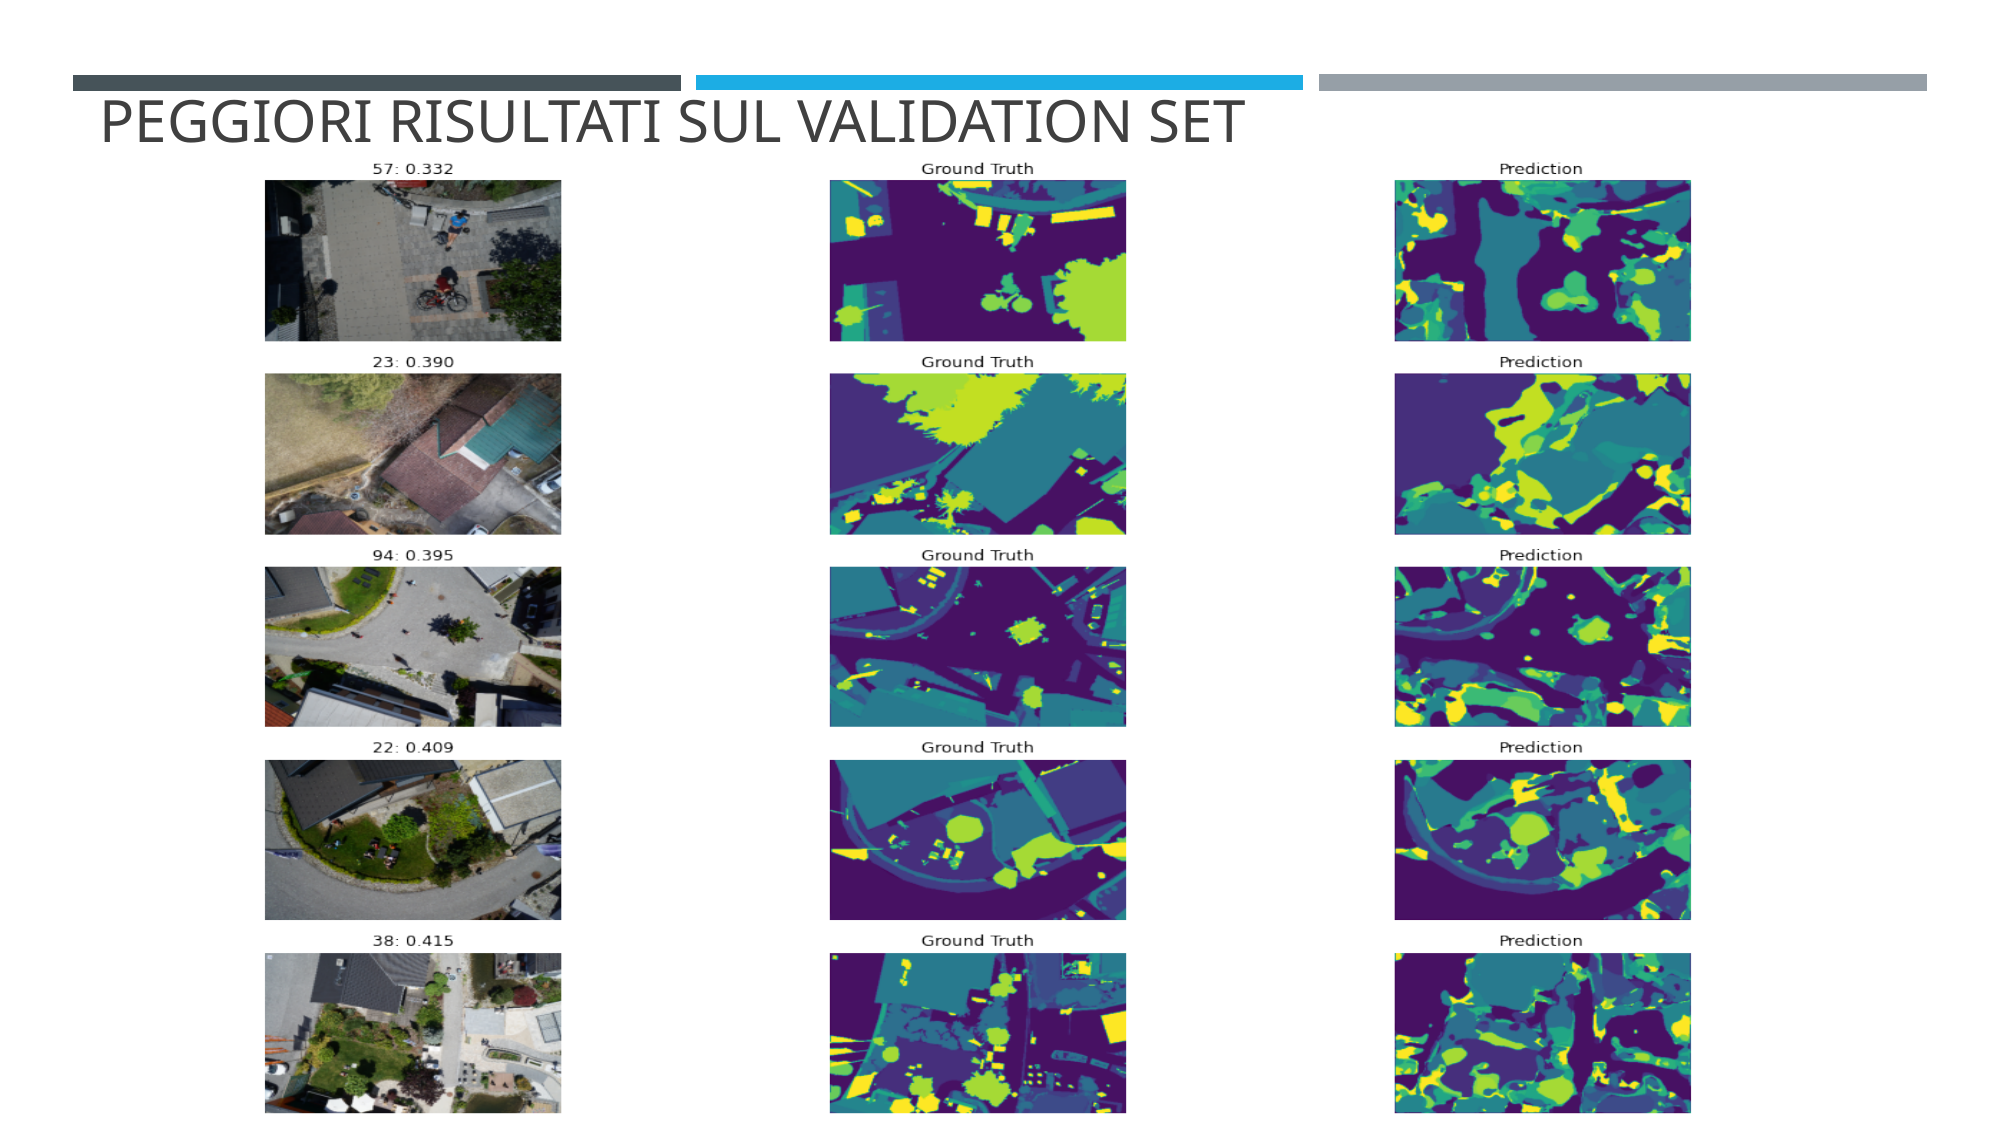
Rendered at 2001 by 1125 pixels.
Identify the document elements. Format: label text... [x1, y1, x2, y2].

title Peggiori risultati sul validation set [84, 0, 1894, 163]
picture [255, 154, 1700, 1125]
